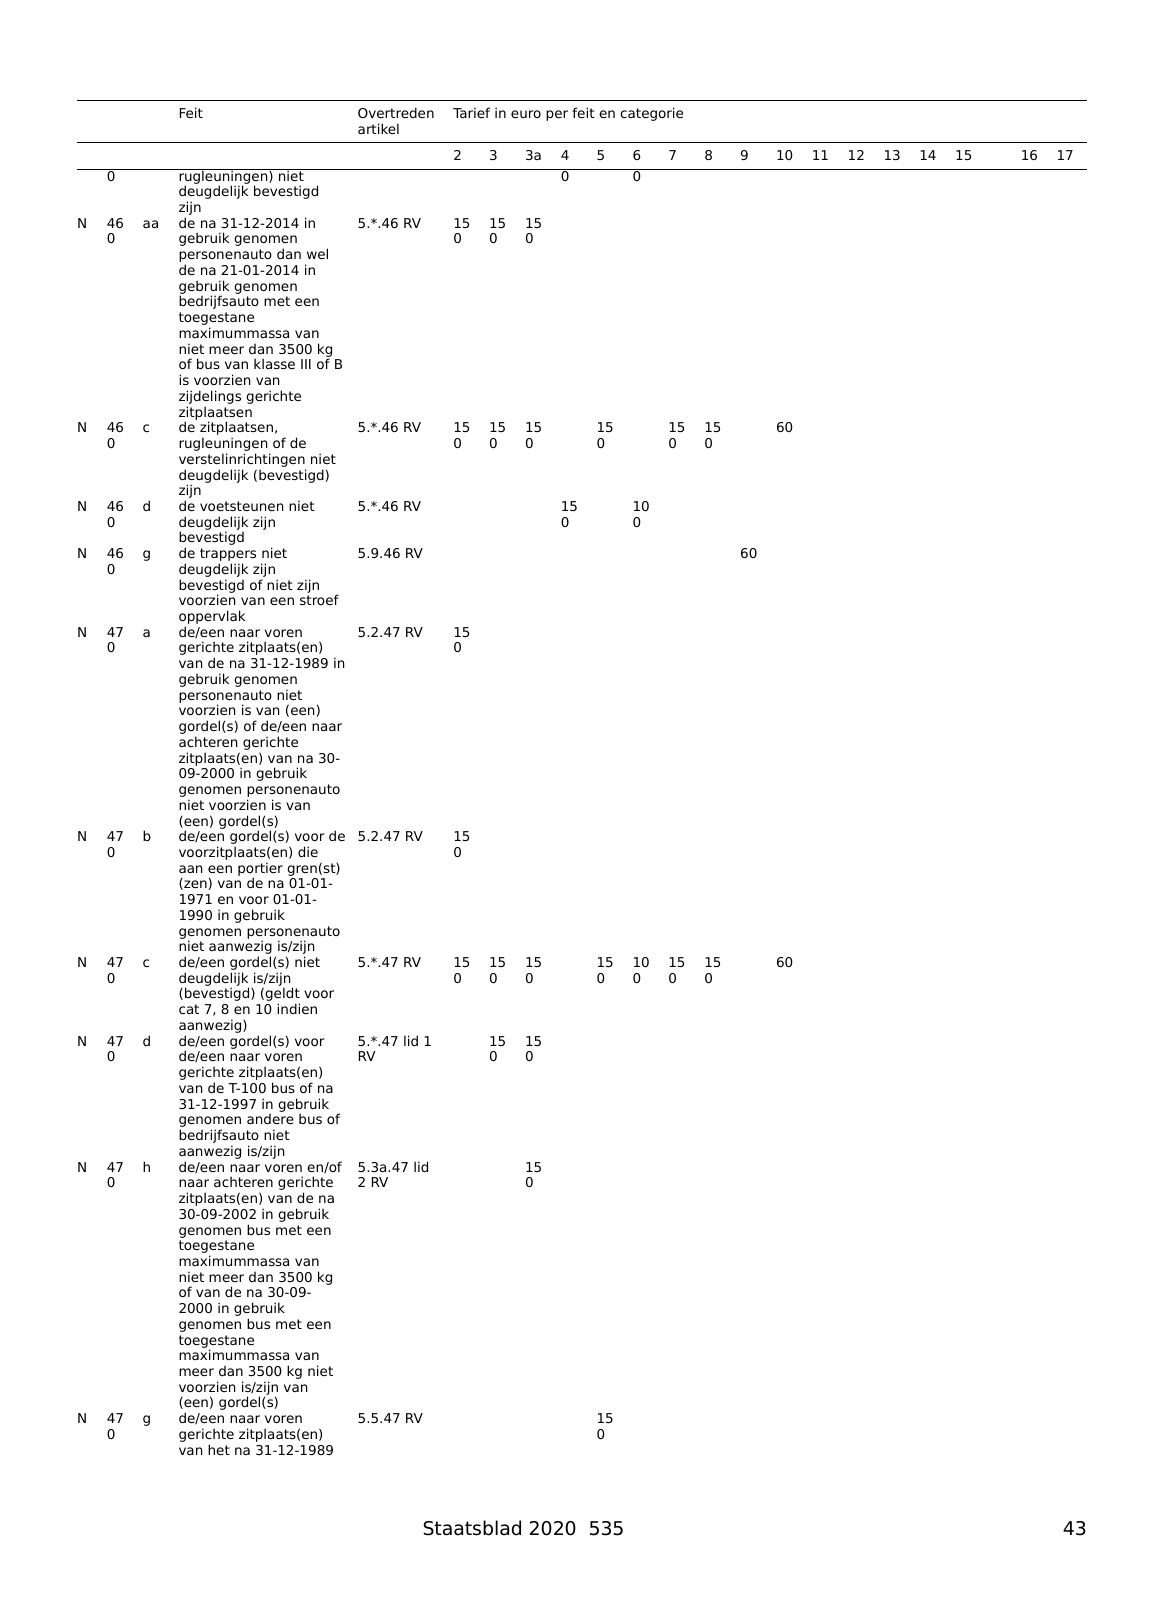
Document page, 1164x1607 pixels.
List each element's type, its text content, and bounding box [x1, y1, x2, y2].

table_cell aa [136, 216, 172, 420]
table_cell [841, 170, 877, 216]
table_cell 150 [519, 216, 555, 420]
table_cell [591, 546, 626, 624]
table_cell [662, 1034, 698, 1159]
table_cell 5.*.46 RV [352, 216, 447, 420]
table_cell [806, 625, 841, 829]
table_cell [770, 170, 806, 216]
table_cell [1015, 170, 1051, 216]
table_cell [352, 143, 447, 168]
table_cell 5.9.46 RV [352, 546, 447, 624]
table_cell g [136, 546, 172, 624]
table_cell 150 [447, 625, 483, 829]
table_header [101, 101, 136, 142]
table_cell [136, 143, 172, 168]
table_cell 150 [519, 1159, 555, 1411]
table_cell 150 [447, 420, 483, 499]
table_cell [1051, 1411, 1087, 1458]
table_cell 5.*.47 lid 1 RV [352, 1034, 447, 1159]
table_cell [1051, 625, 1087, 829]
table_cell 7 [662, 143, 698, 168]
table_cell N [77, 216, 101, 420]
table_cell N [77, 1159, 101, 1411]
table_cell [949, 216, 1015, 420]
table_cell [591, 1034, 626, 1159]
table_cell [913, 1034, 949, 1159]
table_cell [626, 829, 662, 955]
table_header [136, 101, 172, 142]
table_cell [483, 1411, 519, 1458]
table_cell [662, 499, 698, 546]
table_cell [519, 1411, 555, 1458]
table_cell [806, 216, 841, 420]
table_cell 4 [555, 143, 591, 168]
table_cell [841, 216, 877, 420]
table_cell 60 [770, 955, 806, 1033]
table_cell 5.*.47 RV [352, 955, 447, 1033]
table_cell [770, 625, 806, 829]
table_cell [806, 1159, 841, 1411]
table_cell 460 [101, 546, 136, 624]
table_cell [877, 546, 913, 624]
table_cell [662, 170, 698, 216]
table_cell 150 [591, 420, 626, 499]
table_cell 60 [770, 420, 806, 499]
table_cell [913, 829, 949, 955]
table_cell [1051, 170, 1087, 216]
table_cell [734, 1159, 770, 1411]
table_cell [555, 420, 591, 499]
table_cell 150 [483, 420, 519, 499]
table_cell [352, 170, 447, 216]
table_cell [483, 829, 519, 955]
table_cell [770, 1159, 806, 1411]
table_cell 5.3a.47 lid 2 RV [352, 1159, 447, 1411]
table_cell 5.*.46 RV [352, 499, 447, 546]
table_cell [949, 1034, 1015, 1159]
table_cell [913, 499, 949, 546]
table_cell [555, 1411, 591, 1458]
table_cell g [136, 1411, 172, 1458]
table_cell [447, 499, 483, 546]
table_cell 460 [101, 420, 136, 499]
table_cell [662, 1159, 698, 1411]
table_cell 150 [483, 1034, 519, 1159]
table_cell 5.*.46 RV [352, 420, 447, 499]
table_cell [483, 546, 519, 624]
table_cell [626, 625, 662, 829]
table_cell 470 [101, 829, 136, 955]
table_cell [1015, 546, 1051, 624]
table_cell [913, 546, 949, 624]
table_cell [1015, 420, 1051, 499]
table_cell [591, 216, 626, 420]
table_cell [555, 955, 591, 1033]
table_cell [483, 625, 519, 829]
table_cell de/een gordel(s) voor de/een naar voren gerichte zitplaats(en) van de T-100 bus of na 31-12-1997 in gebruik genomen andere bus of bedrijfsauto niet aanwezig is/zijn [172, 1034, 352, 1159]
table_cell 16 [1015, 143, 1051, 168]
table_cell 150 [447, 829, 483, 955]
table_cell 150 [519, 420, 555, 499]
table_cell [626, 216, 662, 420]
table_cell [555, 1159, 591, 1411]
table_cell [913, 1159, 949, 1411]
table_cell [698, 170, 734, 216]
table_header Overtreden artikel [352, 101, 447, 142]
table_cell [949, 1159, 1015, 1411]
table_cell 150 [591, 1411, 626, 1458]
table_cell 150 [483, 955, 519, 1033]
table_cell [734, 625, 770, 829]
table_cell d [136, 1034, 172, 1159]
table_cell [949, 625, 1015, 829]
table_cell 9 [734, 143, 770, 168]
table_cell 8 [698, 143, 734, 168]
table_cell [483, 170, 519, 216]
table_cell [626, 1411, 662, 1458]
table_cell [1051, 955, 1087, 1033]
table_header Tarief in euro per feit en categorie [447, 101, 1087, 142]
table_cell [734, 1034, 770, 1159]
table_cell [77, 170, 101, 216]
table_cell 60 [734, 546, 770, 624]
table_cell de voetsteunen niet deugdelijk zijn bevestigd [172, 499, 352, 546]
table_cell [1015, 625, 1051, 829]
table_cell [806, 829, 841, 955]
table_cell [734, 955, 770, 1033]
table_cell [1015, 1411, 1051, 1458]
table_cell [101, 143, 136, 168]
table_cell de zitplaatsen, rugleuningen of de verstelinrichtingen niet deugdelijk (bevestigd) zijn [172, 420, 352, 499]
table_cell [555, 829, 591, 955]
table_cell 150 [519, 1034, 555, 1159]
table_cell [949, 955, 1015, 1033]
table_cell [662, 625, 698, 829]
table_cell [877, 499, 913, 546]
table_cell [913, 625, 949, 829]
table_cell [806, 170, 841, 216]
table_cell [698, 1034, 734, 1159]
table_cell de/een naar voren gerichte zitplaats(en) van het na 31-12-1989 [172, 1411, 352, 1458]
table_cell 5 [591, 143, 626, 168]
table_cell [136, 170, 172, 216]
table_cell [734, 420, 770, 499]
table_cell [806, 420, 841, 499]
table_cell 150 [447, 216, 483, 420]
table_cell [591, 1159, 626, 1411]
table_cell [662, 1411, 698, 1458]
table_cell 11 [806, 143, 841, 168]
table_cell [913, 955, 949, 1033]
table_cell [1015, 1159, 1051, 1411]
table_cell [1051, 1034, 1087, 1159]
table_cell [913, 170, 949, 216]
table_cell [770, 1034, 806, 1159]
table_cell [877, 420, 913, 499]
table_cell [519, 499, 555, 546]
table_cell [591, 170, 626, 216]
table_cell [447, 546, 483, 624]
table_cell [806, 1034, 841, 1159]
table_cell [1051, 1159, 1087, 1411]
table_cell c [136, 420, 172, 499]
table_cell [806, 546, 841, 624]
table_cell 100 [626, 955, 662, 1033]
table_cell [1051, 420, 1087, 499]
table_cell [949, 499, 1015, 546]
table_cell [1015, 216, 1051, 420]
table_cell [949, 1411, 1015, 1458]
table_cell [172, 143, 352, 168]
table_cell [770, 546, 806, 624]
table_cell N [77, 499, 101, 546]
table_cell [1015, 499, 1051, 546]
table_cell [555, 546, 591, 624]
table_cell c [136, 955, 172, 1033]
table_cell [949, 829, 1015, 955]
table_cell [662, 216, 698, 420]
table_cell [841, 1411, 877, 1458]
table_cell [949, 546, 1015, 624]
table_cell b [136, 829, 172, 955]
table_cell [1051, 546, 1087, 624]
table_cell [841, 625, 877, 829]
table_cell 6 [626, 143, 662, 168]
table_cell 0 [626, 170, 662, 216]
table_cell [841, 499, 877, 546]
table_cell 3 [483, 143, 519, 168]
table_cell [591, 625, 626, 829]
table_cell de/een naar voren gerichte zitplaats(en) van de na 31-12-1989 in gebruik genomen personenauto niet voorzien is van (een) gordel(s) of de/een naar achteren gerichte zitplaats(en) van na 30-09-2000 in gebruik genomen personenauto niet voorzien is van (een) gordel(s) [172, 625, 352, 829]
table_cell [519, 625, 555, 829]
table_cell h [136, 1159, 172, 1411]
table_cell de trappers niet deugdelijk zijn bevestigd of niet zijn voorzien van een stroef oppervlak [172, 546, 352, 624]
table_cell [698, 546, 734, 624]
table_cell [447, 1159, 483, 1411]
table_cell [626, 546, 662, 624]
table_cell N [77, 955, 101, 1033]
table_cell [806, 955, 841, 1033]
table_cell 150 [447, 955, 483, 1033]
table_cell [555, 1034, 591, 1159]
table_cell [447, 1034, 483, 1159]
table_cell [877, 1159, 913, 1411]
table_cell [698, 625, 734, 829]
table_cell [770, 499, 806, 546]
table_cell d [136, 499, 172, 546]
table_cell [877, 1411, 913, 1458]
table_cell [77, 143, 101, 168]
table_header Feit [172, 101, 352, 142]
table_cell 0 [101, 170, 136, 216]
table_cell 15 [949, 143, 1015, 168]
table_cell 470 [101, 1159, 136, 1411]
table_cell [1051, 216, 1087, 420]
table_cell [770, 829, 806, 955]
table_cell [519, 829, 555, 955]
table_cell 5.5.47 RV [352, 1411, 447, 1458]
table_cell [877, 216, 913, 420]
table_cell 470 [101, 1034, 136, 1159]
table_cell [841, 1159, 877, 1411]
table_cell [841, 420, 877, 499]
table_cell [626, 1159, 662, 1411]
table_cell N [77, 546, 101, 624]
table_cell 150 [698, 420, 734, 499]
table_cell N [77, 1411, 101, 1458]
table_header [77, 101, 101, 142]
table_cell [734, 1411, 770, 1458]
table_cell [519, 546, 555, 624]
table_cell [483, 499, 519, 546]
table_cell [877, 170, 913, 216]
table_cell [1015, 829, 1051, 955]
table_cell 150 [591, 955, 626, 1033]
table_cell 17 [1051, 143, 1087, 168]
table_cell [698, 499, 734, 546]
table_cell 0 [555, 170, 591, 216]
table_cell [734, 170, 770, 216]
table_cell [770, 216, 806, 420]
table_cell [841, 546, 877, 624]
table_cell 13 [877, 143, 913, 168]
table_cell 150 [662, 420, 698, 499]
table_cell [1015, 1034, 1051, 1159]
table_cell 150 [698, 955, 734, 1033]
table_cell 150 [555, 499, 591, 546]
table_cell de/een naar voren en/of naar achteren gerichte zitplaats(en) van de na 30-09-2002 in gebruik genomen bus met een toegestane maximummassa van niet meer dan 3500 kg of van de na 30-09-2000 in gebruik genomen bus met een toegestane maximummassa van meer dan 3500 kg niet voorzien is/zijn van (een) gordel(s) [172, 1159, 352, 1411]
table_cell [877, 829, 913, 955]
table_cell [770, 1411, 806, 1458]
table_cell [519, 170, 555, 216]
table_cell [591, 499, 626, 546]
table_cell [913, 1411, 949, 1458]
table_cell rugleuningen) niet deugdelijk bevestigd zijn [172, 170, 352, 216]
table_cell de/een gordel(s) niet deugdelijk is/zijn (bevestigd) (geldt voor cat 7, 8 en 10 indien aanwezig) [172, 955, 352, 1033]
table_cell [1051, 829, 1087, 955]
table_cell [698, 829, 734, 955]
table_cell [841, 829, 877, 955]
table_cell 14 [913, 143, 949, 168]
table_cell [949, 420, 1015, 499]
table_cell [698, 1159, 734, 1411]
table_cell [806, 499, 841, 546]
table_cell a [136, 625, 172, 829]
table_cell [626, 1034, 662, 1159]
table_cell [1015, 955, 1051, 1033]
table_cell [662, 546, 698, 624]
table_cell [698, 216, 734, 420]
table_cell 470 [101, 625, 136, 829]
table_cell [913, 216, 949, 420]
table_cell [949, 170, 1015, 216]
table_cell 5.2.47 RV [352, 625, 447, 829]
table_cell 100 [626, 499, 662, 546]
table_cell 150 [662, 955, 698, 1033]
table_cell [734, 829, 770, 955]
table_cell [447, 170, 483, 216]
table_cell [591, 829, 626, 955]
table_cell [913, 420, 949, 499]
table_cell N [77, 625, 101, 829]
table_cell [698, 1411, 734, 1458]
table_cell 2 [447, 143, 483, 168]
table_cell 470 [101, 955, 136, 1033]
table_cell 460 [101, 499, 136, 546]
table_cell [626, 420, 662, 499]
table_cell [662, 829, 698, 955]
table_cell [877, 625, 913, 829]
table_cell [806, 1411, 841, 1458]
table_cell 5.2.47 RV [352, 829, 447, 955]
table_cell N [77, 420, 101, 499]
table_cell [734, 216, 770, 420]
table_cell [841, 955, 877, 1033]
table_cell N [77, 1034, 101, 1159]
table_cell [483, 1159, 519, 1411]
table_cell [447, 1411, 483, 1458]
table_cell 150 [519, 955, 555, 1033]
table_cell [841, 1034, 877, 1159]
table_cell de na 31-12-2014 in gebruik genomen personenauto dan wel de na 21-01-2014 in gebruik genomen bedrijfsauto met een toegestane maximummassa van niet meer dan 3500 kg of bus van klasse III of B is voorzien van zijdelings gerichte zitplaatsen [172, 216, 352, 420]
table_cell [877, 955, 913, 1033]
table_cell 460 [101, 216, 136, 420]
table_cell N [77, 829, 101, 955]
table_cell [734, 499, 770, 546]
table_cell 470 [101, 1411, 136, 1458]
table_cell 3a [519, 143, 555, 168]
table_cell [877, 1034, 913, 1159]
table_cell 12 [841, 143, 877, 168]
table_cell [555, 625, 591, 829]
table_cell 10 [770, 143, 806, 168]
table_cell 150 [483, 216, 519, 420]
table_cell de/een gordel(s) voor de voorzitplaats(en) die aan een portier gren(st)(zen) van de na 01-01-1971 en voor 01-01-1990 in gebruik genomen personenauto niet aanwezig is/zijn [172, 829, 352, 955]
table_cell [555, 216, 591, 420]
table_cell [1051, 499, 1087, 546]
